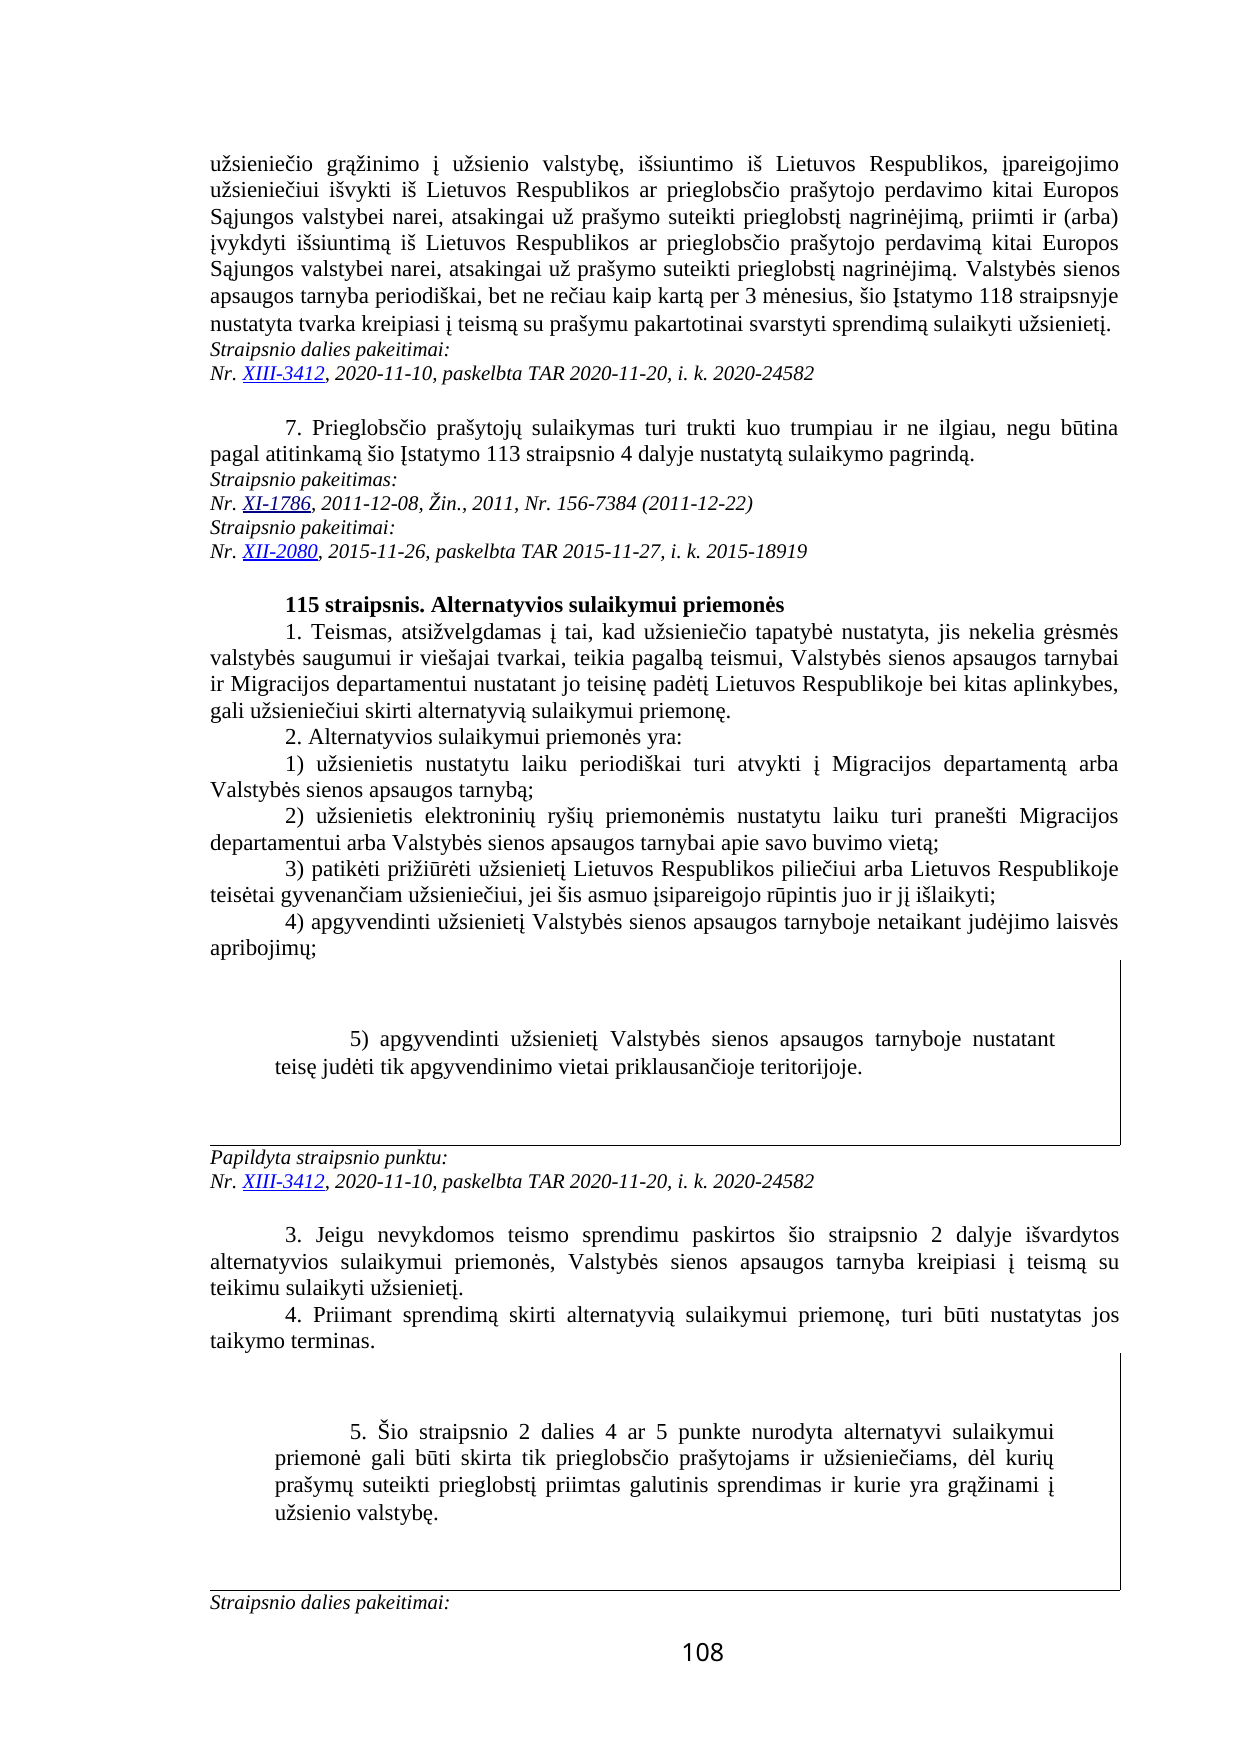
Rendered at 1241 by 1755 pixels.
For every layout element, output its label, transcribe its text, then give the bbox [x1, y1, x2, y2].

text Nr. XIII-3412, 2020-11-10, paskelbta TAR 2020-11-20, i. k. 2020-24582 [210, 1169, 1120, 1193]
text užsieniečio grąžinimo į užsienio valstybę, išsiuntimo iš Lietuvos Respublikos, įpareigojimo užsieniečiui išvykti iš Lietuvos Respublikos ar prieglobsčio prašytojo perdavimo kitai Europos Sąjungos valstybei narei, atsakingai už prašymo suteikti prieglobstį nagrinėjimą, priimti ir (arba) įvykdyti išsiuntimą iš Lietuvos Respublikos ar prieglobsčio prašytojo perdavimą kitai Europos Sąjungos valstybei narei, atsakingai už prašymo suteikti prieglobstį nagrinėjimą. Valstybės sienos apsaugos tarnyba periodiškai, bet ne rečiau kaip kartą per 3 mėnesius, šio Įstatymo 118 straipsnyje nustatyta tvarka kreipiasi į teismą su prašymu pakartotinai svarstyti sprendimą sulaikyti užsienietį. [210, 150, 1120, 337]
text 1) užsienietis nustatytu laiku periodiškai turi atvykti į Migracijos departamentą arba Valstybės sienos apsaugos tarnybą; [210, 749, 1120, 802]
text 7. Prieglobsčio prašytojų sulaikymas turi trukti kuo trumpiau ir ne ilgiau, negu būtina pagal atitinkamą šio Įstatymo 113 straipsnio 4 dalyje nustatytą sulaikymo pagrindą. [210, 414, 1120, 466]
text Straipsnio dalies pakeitimai: [210, 1590, 1120, 1614]
text 2) užsienietis elektroninių ryšių priemonėmis nustatytu laiku turi pranešti Migracijos departamentui arba Valstybės sienos apsaugos tarnybai apie savo buvimo vietą; [210, 802, 1120, 855]
text 5. Šio straipsnio 2 dalies 4 ar 5 punkte nurodyta alternatyvi sulaikymui priemonė gali būti skirta tik prieglobsčio prašytojams ir užsieniečiams, dėl kurių prašymų suteikti prieglobstį priimtas galutinis sprendimas ir kurie yra grąžinami į užsienio valstybę. [210, 1353, 1120, 1590]
text Nr. XI-1786, 2011-12-08, Žin., 2011, Nr. 156-7384 (2011-12-22) [210, 491, 1120, 514]
text 3) patikėti prižiūrėti užsienietį Lietuvos Respublikos piliečiui arba Lietuvos Respublikoje teisėtai gyvenančiam užsieniečiui, jei šis asmuo įsipareigojo rūpintis juo ir jį išlaikyti; [210, 855, 1120, 908]
text Straipsnio dalies pakeitimai: [210, 337, 1120, 361]
text 5) apgyvendinti užsienietį Valstybės sienos apsaugos tarnyboje nustatant teisę judėti tik apgyvendinimo vietai priklausančioje teritorijoje. [210, 960, 1120, 1145]
text Straipsnio pakeitimai: [210, 514, 1120, 539]
text 3. Jeigu nevykdomos teismo sprendimu paskirtos šio straipsnio 2 dalyje išvardytos alternatyvios sulaikymui priemonės, Valstybės sienos apsaugos tarnyba kreipiasi į teismą su teikimu sulaikyti užsienietį. [210, 1222, 1120, 1301]
text 115 straipsnis. Alternatyvios sulaikymui priemonės [210, 591, 1120, 618]
text 4) apgyvendinti užsienietį Valstybės sienos apsaugos tarnyboje netaikant judėjimo laisvės apribojimų; [210, 908, 1120, 960]
text 2. Alternatyvios sulaikymui priemonės yra: [210, 723, 1120, 749]
text Nr. XIII-3412, 2020-11-10, paskelbta TAR 2020-11-20, i. k. 2020-24582 [210, 361, 1120, 385]
text 4. Priimant sprendimą skirti alternatyvią sulaikymui priemonę, turi būti nustatytas jos taikymo terminas. [210, 1301, 1120, 1353]
text 1. Teismas, atsižvelgdamas į tai, kad užsieniečio tapatybė nustatyta, jis nekelia grėsmės valstybės saugumui ir viešajai tvarkai, teikia pagalbą teismui, Valstybės sienos apsaugos tarnybai ir Migracijos departamentui nustatant jo teisinę padėtį Lietuvos Respublikoje bei kitas aplinkybes, gali užsieniečiui skirti alternatyvią sulaikymui priemonę. [210, 618, 1120, 723]
text Papildyta straipsnio punktu: [210, 1145, 1120, 1169]
text Nr. XII-2080, 2015-11-26, paskelbta TAR 2015-11-27, i. k. 2015-18919 [210, 539, 1120, 563]
text Straipsnio pakeitimas: [210, 466, 1120, 491]
